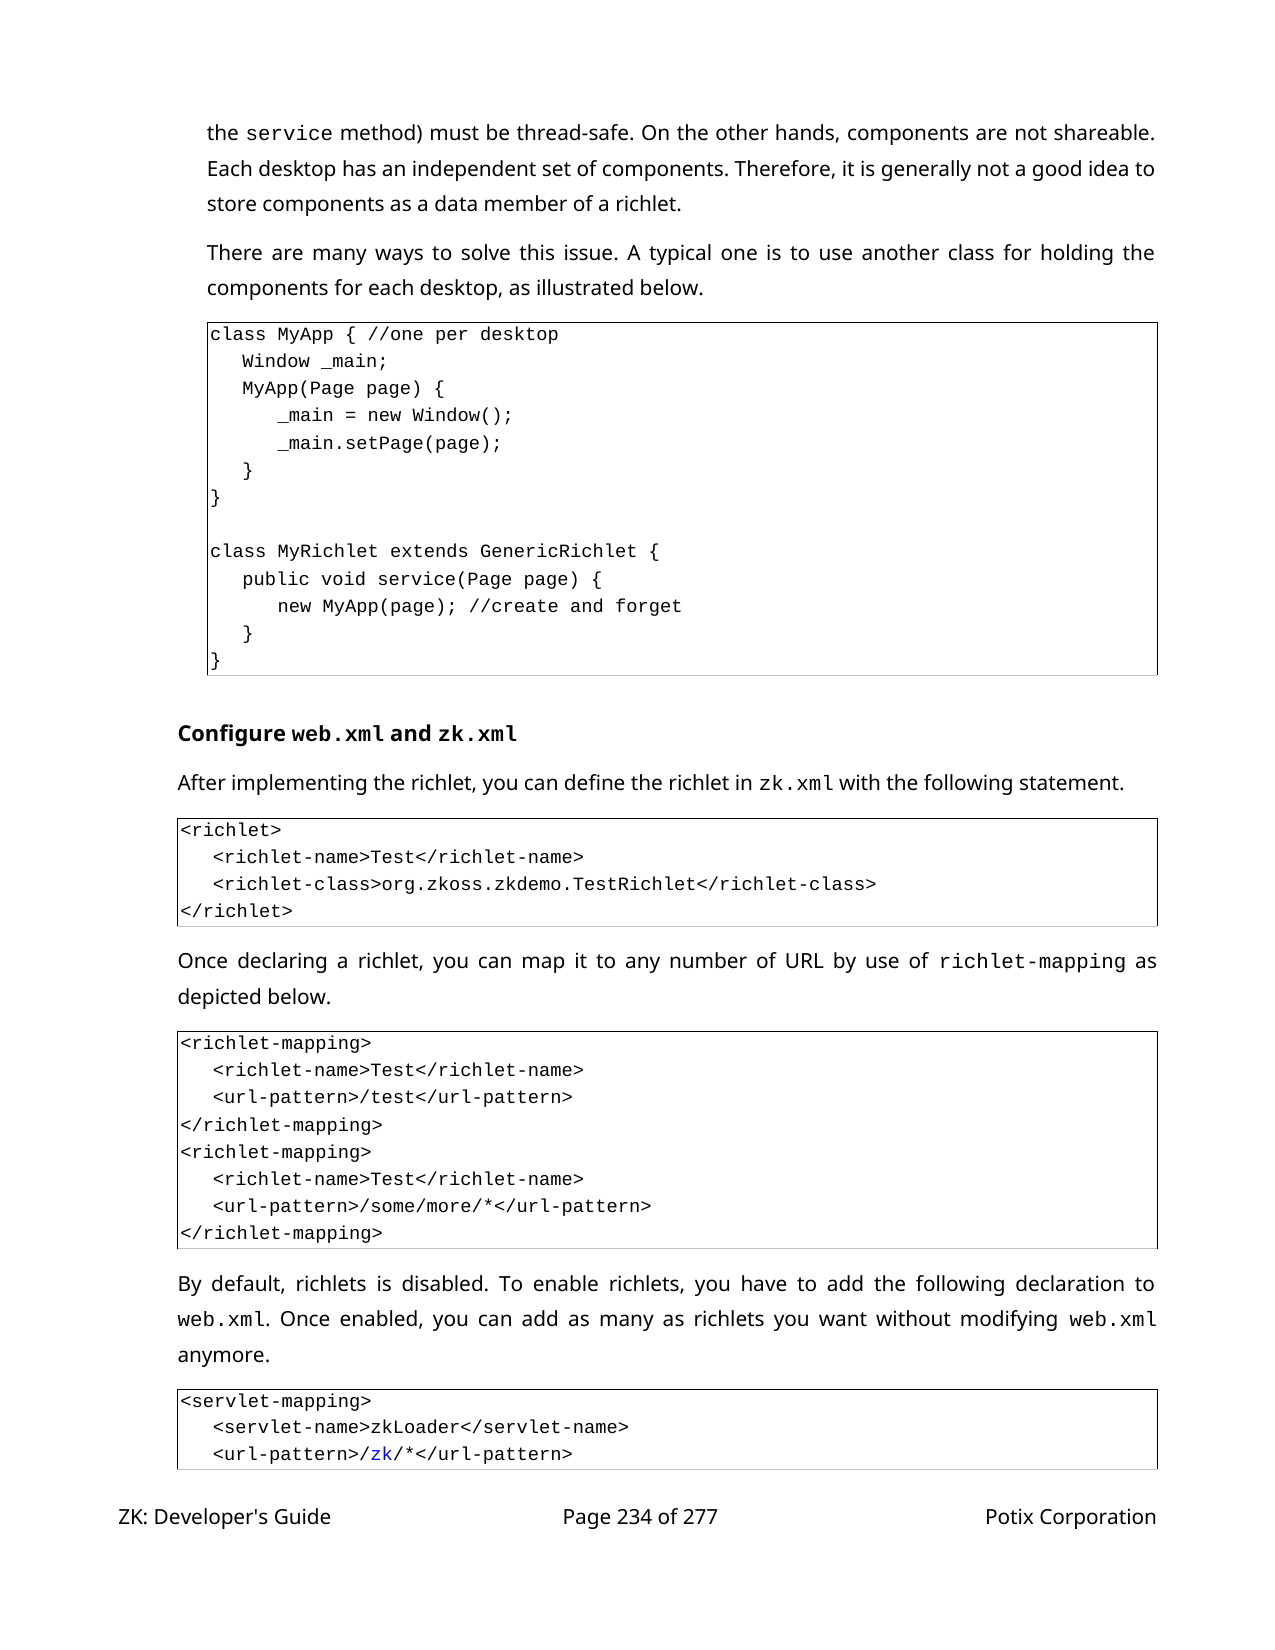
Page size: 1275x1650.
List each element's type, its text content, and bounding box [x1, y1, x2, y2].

text There are many ways to solve this issue. A typical one is to use another class for holding the components for each desktop, as illustrated below. [207, 238, 1157, 301]
text } [208, 458, 1157, 482]
text the service method) must be thread-safe. On the other hands, components are not shareable. Each desktop has an independent set of components. Therefore, it is generally not a good idea to store components as a data member of a richlet. [207, 118, 1157, 217]
text Once declaring a richlet, you can map it to any number of URL by use of richlet-mapping as depicted below. [177, 947, 1157, 1010]
text class MyApp { //one per desktop [208, 323, 1157, 346]
text } [208, 621, 1157, 645]
text By default, richlets is disabled. To enable richlets, you have to add the following declaration to web.xml. Once enabled, you can add as many as richlets you want without modifying web.xml anymore. [177, 1269, 1157, 1368]
text _main.setPage(page); [208, 431, 1157, 455]
text <url-pattern>/some/more/*</url-pattern> [178, 1194, 1157, 1218]
text </richlet-mapping> [178, 1221, 1157, 1248]
text </richlet-mapping> [178, 1112, 1157, 1137]
text } [208, 648, 1157, 675]
text <richlet-name>Test</richlet-name> [178, 1058, 1157, 1082]
text Window _main; [208, 349, 1157, 373]
text <url-pattern>/test</url-pattern> [178, 1085, 1157, 1109]
text public void service(Page page) { [208, 566, 1157, 591]
text MyApp(Page page) { [208, 376, 1157, 400]
subtitle Configure web.xml and zk.xml [177, 718, 1157, 748]
text class MyRichlet extends GenericRichlet { [208, 539, 1157, 563]
text _main = new Window(); [208, 403, 1157, 428]
text <richlet-name>Test</richlet-name> [178, 1167, 1157, 1191]
text } [208, 485, 1157, 509]
text <richlet-mapping> [178, 1140, 1157, 1164]
text </richlet> [178, 899, 1157, 926]
text new MyApp(page); //create and forget [208, 594, 1157, 618]
text <richlet-name>Test</richlet-name> <richlet-class>org.zkoss.zkdemo.TestRichlet</richlet-class> [178, 845, 1157, 896]
text After implementing the richlet, you can define the richlet in zk.xml with the following statement. [177, 768, 1157, 797]
text <richlet> [178, 819, 1157, 842]
text <servlet-mapping> <servlet-name>zkLoader</servlet-name> <url-pattern>/zk/*</url-pattern> [178, 1390, 1157, 1469]
text <richlet-mapping> [178, 1032, 1157, 1055]
